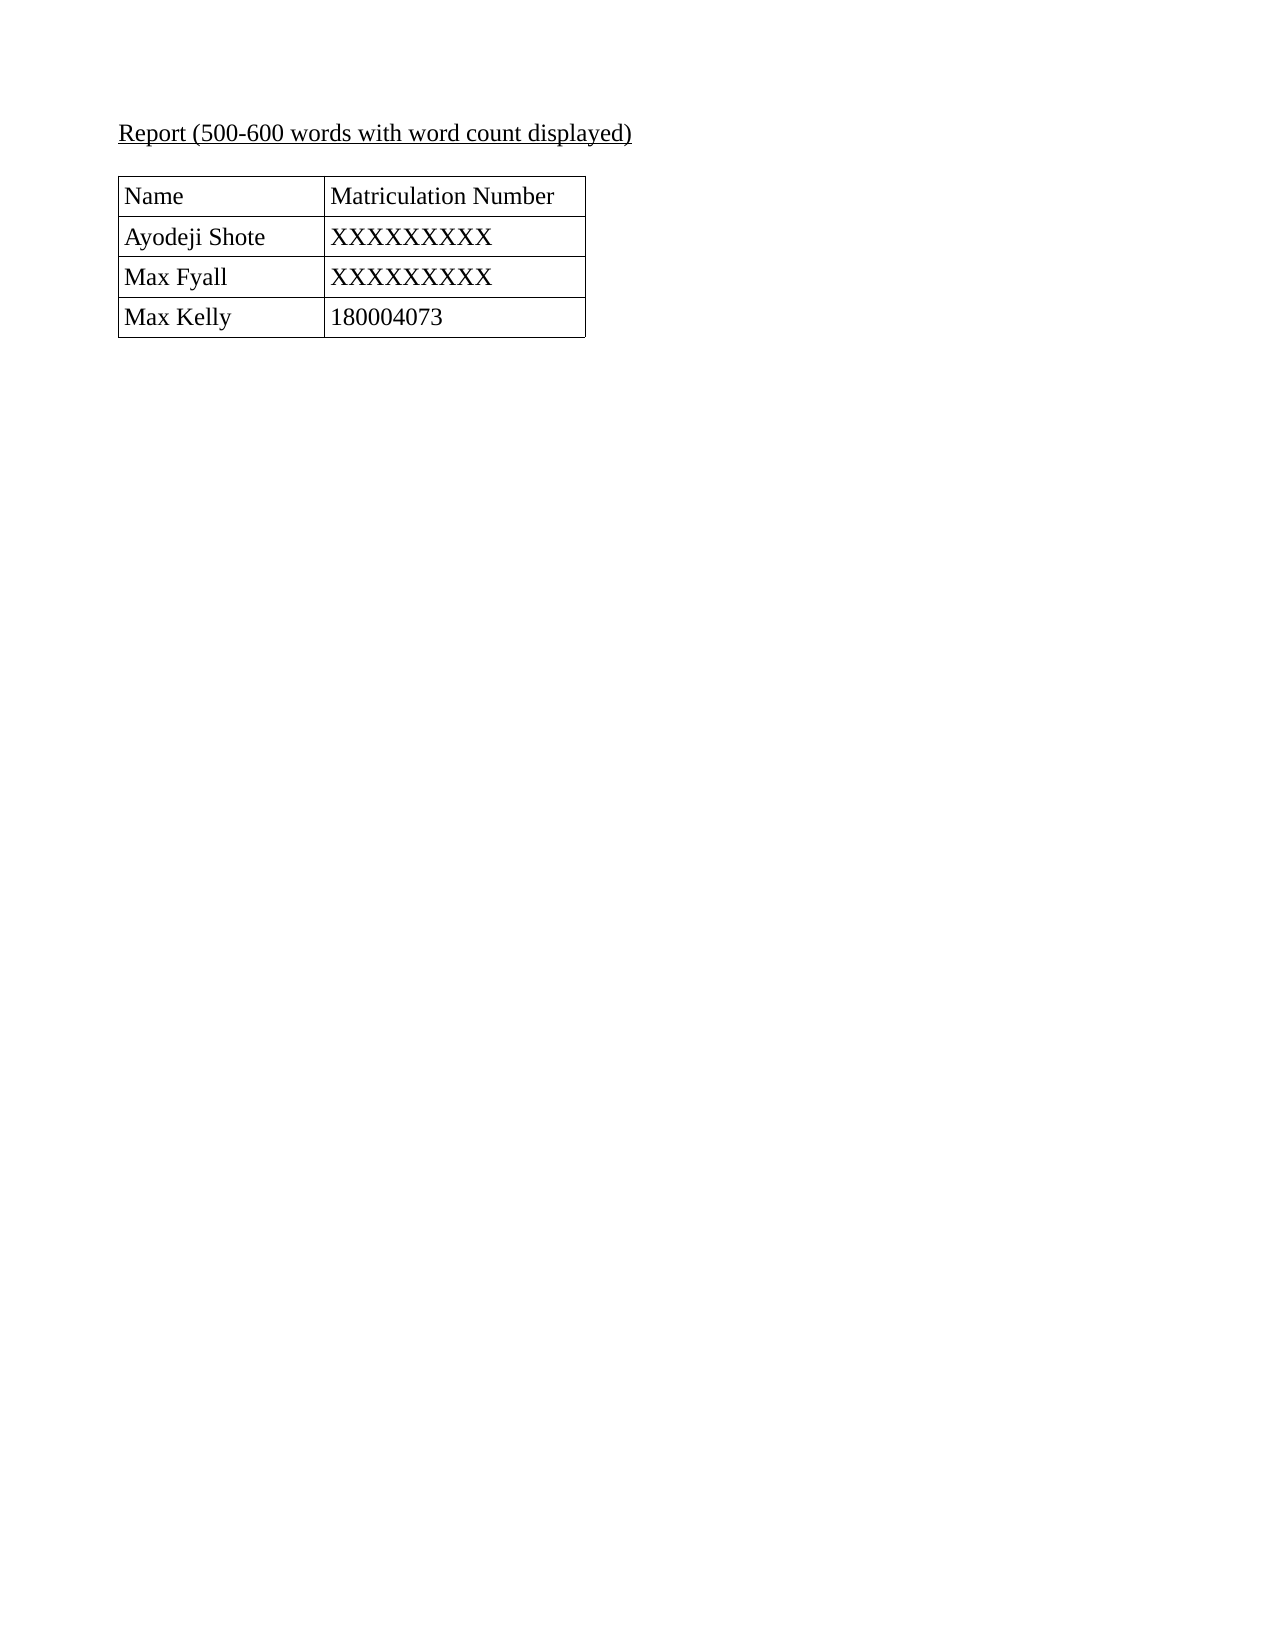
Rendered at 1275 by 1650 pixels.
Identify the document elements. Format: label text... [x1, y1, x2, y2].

text Report (500-600 words with word count displayed) [118, 118, 1157, 147]
table_cell Max Kelly [119, 298, 324, 337]
table_cell XXXXXXXXX [325, 217, 585, 256]
table_cell 180004073 [325, 298, 585, 337]
table_cell Max Fyall [119, 257, 324, 297]
table_header Matriculation Number [325, 177, 585, 216]
table_cell Ayodeji Shote [119, 217, 324, 256]
table_header Name [119, 177, 324, 216]
table_cell XXXXXXXXX [325, 257, 585, 297]
